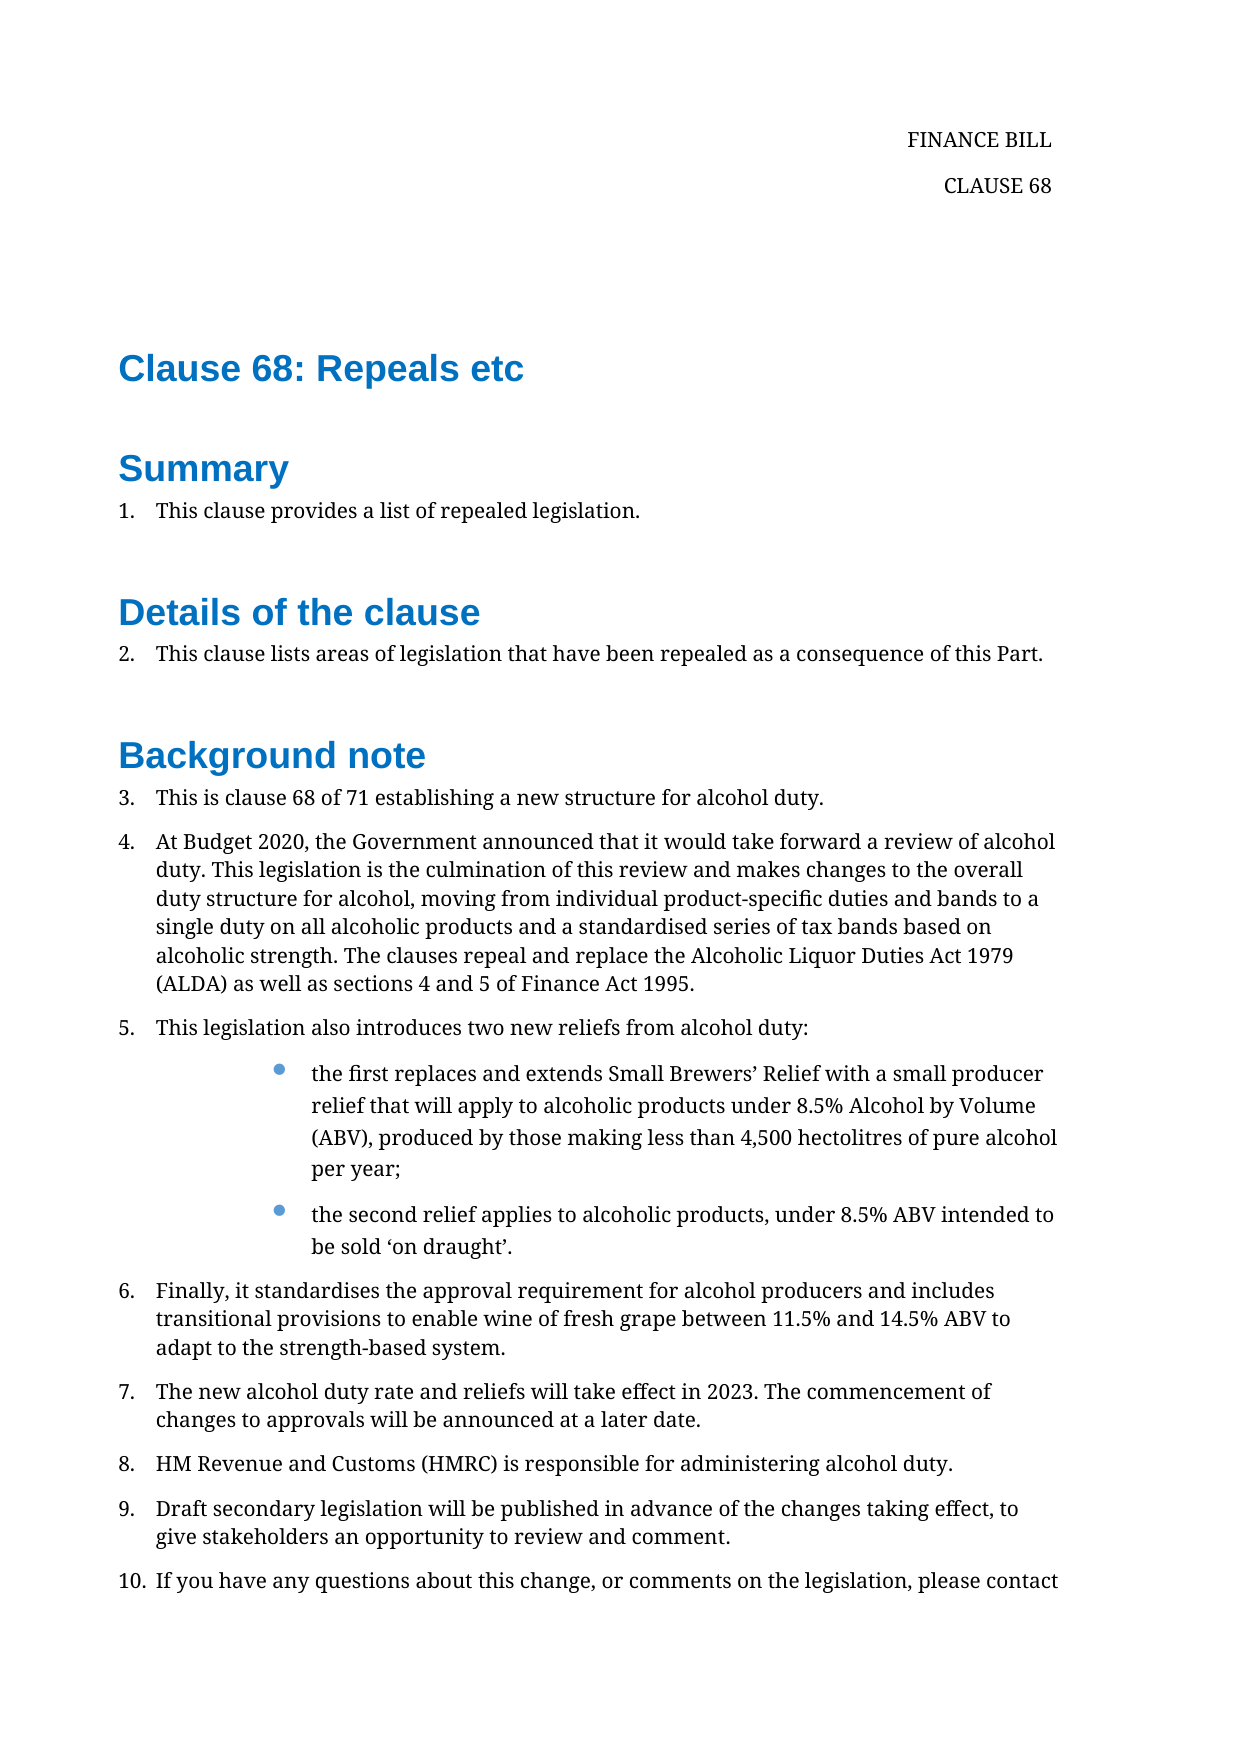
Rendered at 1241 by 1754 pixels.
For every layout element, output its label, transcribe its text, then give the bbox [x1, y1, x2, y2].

subtitle Details of the clause [118, 590, 1063, 633]
list This clause provides a list of repealed legislation. [118, 496, 1063, 524]
list HM Revenue and Customs (HMRC) is responsible for administering alcohol duty. [118, 1449, 1063, 1478]
list The new alcohol duty rate and reliefs will take effect in 2023. The commencement of changes to approvals will be announced at a later date. [118, 1377, 1063, 1434]
subtitle Clause 68: Repeals etc [118, 347, 1063, 390]
list the first replaces and extends Small Brewers’ Relief with a small producer relief that will apply to alcoholic products under 8.5% Alcohol by Volume (ABV), produced by those making less than 4,500 hectolitres of pure alcohol per year; [274, 1057, 1063, 1182]
subtitle Background note [118, 733, 1063, 777]
list the second relief applies to alcoholic products, under 8.5% ABV intended to be sold ‘on draught’. [274, 1198, 1063, 1261]
list This is clause 68 of 71 establishing a new structure for alcohol duty. [118, 783, 1063, 811]
list Finally, it standardises the approval requirement for alcohol producers and includes transitional provisions to enable wine of fresh grape between 11.5% and 14.5% ABV to adapt to the strength-based system. [118, 1276, 1063, 1361]
list This clause lists areas of legislation that have been repealed as a consequence of this Part. [118, 639, 1063, 668]
list Draft secondary legislation will be published in advance of the changes taking effect, to give stakeholders an opportunity to review and comment. [118, 1494, 1063, 1551]
list This legislation also introduces two new reliefs from alcohol duty: [118, 1013, 1063, 1042]
list If you have any questions about this change, or comments on the legislation, please contact [118, 1566, 1063, 1594]
subtitle Summary [118, 446, 1063, 489]
list At Budget 2020, the Government announced that it would take forward a review of alcohol duty. This legislation is the culmination of this review and makes changes to the overall duty structure for alcohol, moving from individual product-specific duties and bands to a single duty on all alcoholic products and a standardised series of tax bands based on alcoholic strength. The clauses repeal and replace the Alcoholic Liquor Duties Act 1979 (ALDA) as well as sections 4 and 5 of Finance Act 1995. [118, 827, 1063, 998]
